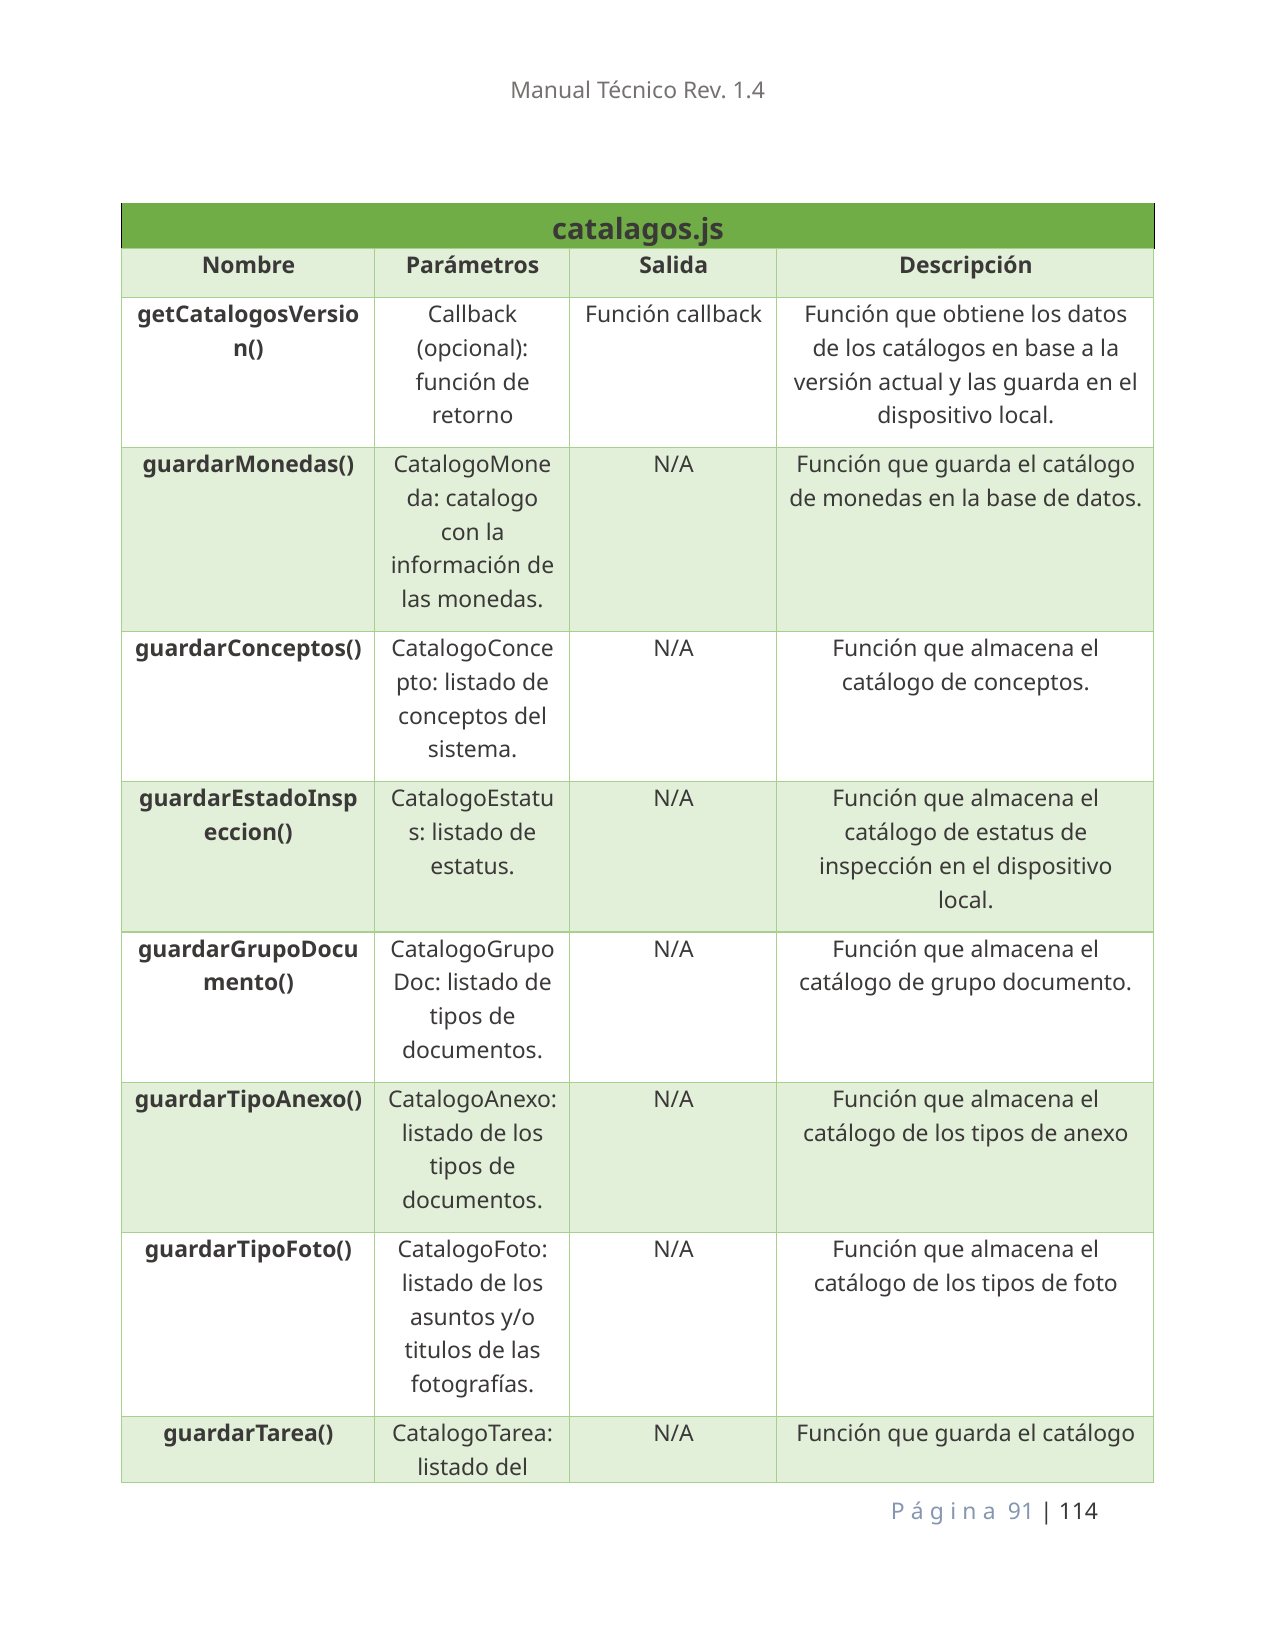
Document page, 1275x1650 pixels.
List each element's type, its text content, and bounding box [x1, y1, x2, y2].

table_header catalagos.js [122, 204, 1154, 248]
table_cell Función que almacena el catálogo de conceptos. [777, 632, 1153, 781]
table_cell N/A [570, 1083, 776, 1232]
table_cell N/A [570, 1233, 776, 1416]
table_cell Función que guarda el catálogo [777, 1417, 1153, 1482]
table_cell CatalogoConcepto: listado de conceptos del sistema. [375, 632, 569, 781]
table_cell guardarTipoFoto() [122, 1233, 374, 1416]
table_cell Función que almacena el catálogo de grupo documento. [777, 933, 1153, 1082]
table_cell Salida [570, 249, 776, 297]
table_cell CatalogoMoneda: catalogo con la información de las monedas. [375, 448, 569, 631]
table_cell Parámetros [375, 249, 569, 297]
table_cell Función que almacena el catálogo de los tipos de anexo [777, 1083, 1153, 1232]
table_cell CatalogoTarea: listado del [375, 1417, 569, 1482]
table_cell CatalogoFoto: listado de los asuntos y/o titulos de las fotografías. [375, 1233, 569, 1416]
table_cell N/A [570, 448, 776, 631]
table_cell Callback (opcional): función de retorno [375, 298, 569, 447]
table_cell guardarMonedas() [122, 448, 374, 631]
table_cell CatalogoEstatus: listado de estatus. [375, 782, 569, 931]
table_cell Función que guarda el catálogo de monedas en la base de datos. [777, 448, 1153, 631]
table_cell N/A [570, 1417, 776, 1482]
table_cell guardarGrupoDocumento() [122, 933, 374, 1082]
table_cell Función que almacena el catálogo de estatus de inspección en el dispositivo local. [777, 782, 1153, 931]
table_cell Función callback [570, 298, 776, 447]
table_cell N/A [570, 782, 776, 931]
table_cell guardarConceptos() [122, 632, 374, 781]
table_cell N/A [570, 632, 776, 781]
table_cell guardarEstadoInspeccion() [122, 782, 374, 931]
table_cell N/A [570, 933, 776, 1082]
table_cell CatalogoAnexo: listado de los tipos de documentos. [375, 1083, 569, 1232]
table_cell Función que almacena el catálogo de los tipos de foto [777, 1233, 1153, 1416]
table_cell Nombre [122, 249, 374, 297]
table_cell CatalogoGrupoDoc: listado de tipos de documentos. [375, 933, 569, 1082]
table_cell guardarTipoAnexo() [122, 1083, 374, 1232]
table_cell getCatalogosVersion() [122, 298, 374, 447]
table_cell Función que obtiene los datos de los catálogos en base a la versión actual y las guarda en el dispositivo local. [777, 298, 1153, 447]
table_cell Descripción [777, 249, 1153, 297]
table_cell guardarTarea() [122, 1417, 374, 1482]
